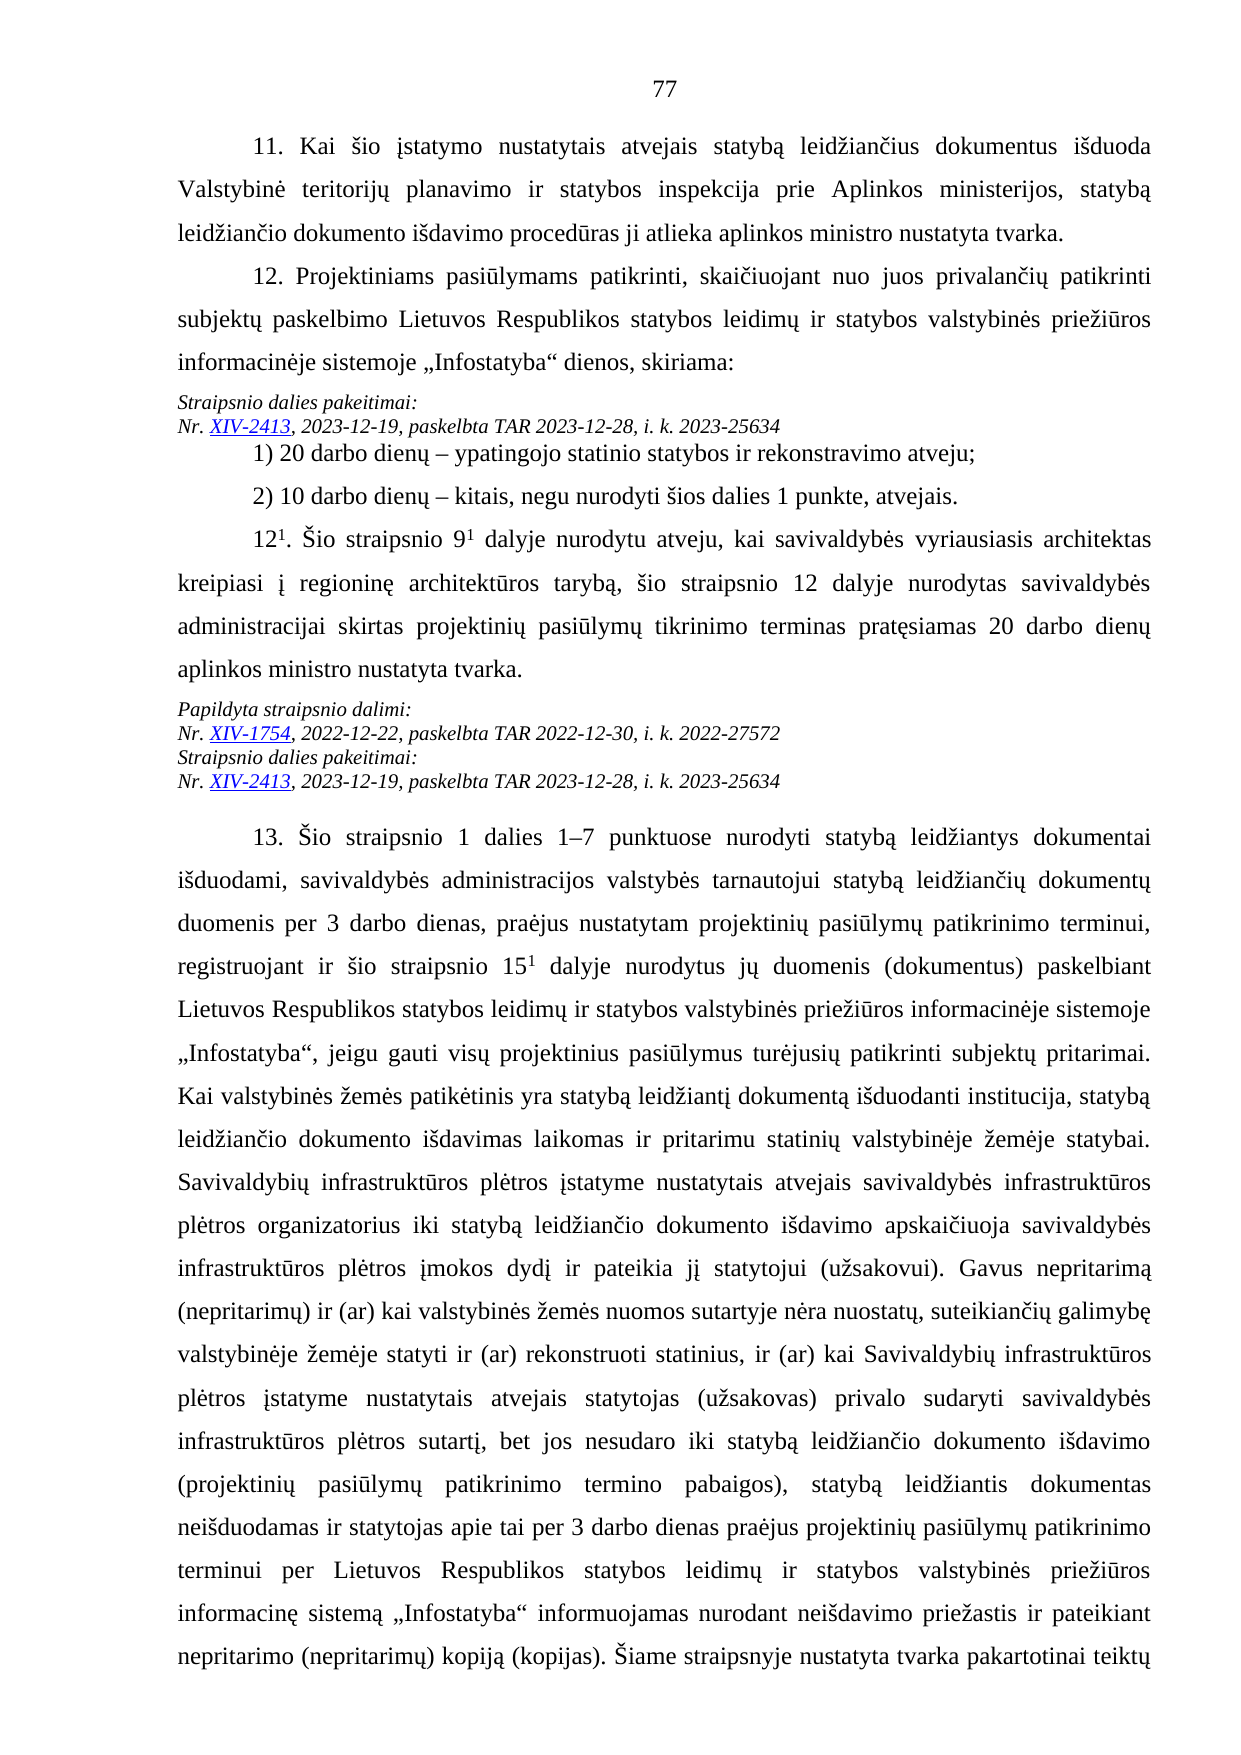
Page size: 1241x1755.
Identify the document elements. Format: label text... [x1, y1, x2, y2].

text 2) 10 darbo dienų – kitais, negu nurodyti šios dalies 1 punkte, atvejais. [177, 481, 1152, 510]
text Nr. XIV-2413, 2023-12-19, paskelbta TAR 2023-12-28, i. k. 2023-25634 [177, 414, 1152, 438]
text 13. Šio straipsnio 1 dalies 1–7 punktuose nurodyti statybą leidžiantys dokumentai išduodami, savivaldybės administracijos valstybės tarnautojui statybą leidžiančių dokumentų duomenis per 3 darbo dienas, praėjus nustatytam projektinių pasiūlymų patikrinimo terminui, registruojant ir šio straipsnio 151 dalyje nurodytus jų duomenis (dokumentus) paskelbiant Lietuvos Respublikos statybos leidimų ir statybos valstybinės priežiūros informacinėje sistemoje „Infostatyba“, jeigu gauti visų projektinius pasiūlymus turėjusių patikrinti subjektų pritarimai. Kai valstybinės žemės patikėtinis yra statybą leidžiantį dokumentą išduodanti institucija, statybą leidžiančio dokumento išdavimas laikomas ir pritarimu statinių valstybinėje žemėje statybai. Savivaldybių infrastruktūros plėtros įstatyme nustatytais atvejais savivaldybės infrastruktūros plėtros organizatorius iki statybą leidžiančio dokumento išdavimo apskaičiuoja savivaldybės infrastruktūros plėtros įmokos dydį ir pateikia jį statytojui (užsakovui). Gavus nepritarimą (nepritarimų) ir (ar) kai valstybinės žemės nuomos sutartyje nėra nuostatų, suteikiančių galimybę valstybinėje žemėje statyti ir (ar) rekonstruoti statinius, ir (ar) kai Savivaldybių infrastruktūros plėtros įstatyme nustatytais atvejais statytojas (užsakovas) privalo sudaryti savivaldybės infrastruktūros plėtros sutartį, bet jos nesudaro iki statybą leidžiančio dokumento išdavimo (projektinių pasiūlymų patikrinimo termino pabaigos), statybą leidžiantis dokumentas neišduodamas ir statytojas apie tai per 3 darbo dienas praėjus projektinių pasiūlymų patikrinimo terminui per Lietuvos Respublikos statybos leidimų ir statybos valstybinės priežiūros informacinę sistemą „Infostatyba“ informuojamas nurodant neišdavimo priežastis ir pateikiant nepritarimo (nepritarimų) kopiją (kopijas). Šiame straipsnyje nustatyta tvarka pakartotinai teiktų [177, 822, 1152, 1670]
text Straipsnio dalies pakeitimai: [177, 390, 1152, 414]
text Nr. XIV-2413, 2023-12-19, paskelbta TAR 2023-12-28, i. k. 2023-25634 [177, 769, 1152, 793]
text Papildyta straipsnio dalimi: [177, 697, 1152, 721]
text 1) 20 darbo dienų – ypatingojo statinio statybos ir rekonstravimo atveju; [177, 438, 1152, 467]
text Nr. XIV-1754, 2022-12-22, paskelbta TAR 2022-12-30, i. k. 2022-27572 [177, 721, 1152, 745]
text Straipsnio dalies pakeitimai: [177, 745, 1152, 769]
text 121. Šio straipsnio 91 dalyje nurodytu atveju, kai savivaldybės vyriausiasis architektas kreipiasi į regioninę architektūros tarybą, šio straipsnio 12 dalyje nurodytas savivaldybės administracijai skirtas projektinių pasiūlymų tikrinimo terminas pratęsiamas 20 darbo dienų aplinkos ministro nustatyta tvarka. [177, 524, 1152, 683]
text 11. Kai šio įstatymo nustatytais atvejais statybą leidžiančius dokumentus išduoda Valstybinė teritorijų planavimo ir statybos inspekcija prie Aplinkos ministerijos, statybą leidžiančio dokumento išdavimo procedūras ji atlieka aplinkos ministro nustatyta tvarka. [177, 131, 1152, 246]
text 12. Projektiniams pasiūlymams patikrinti, skaičiuojant nuo juos privalančių patikrinti subjektų paskelbimo Lietuvos Respublikos statybos leidimų ir statybos valstybinės priežiūros informacinėje sistemoje „Infostatyba“ dienos, skiriama: [177, 261, 1152, 376]
